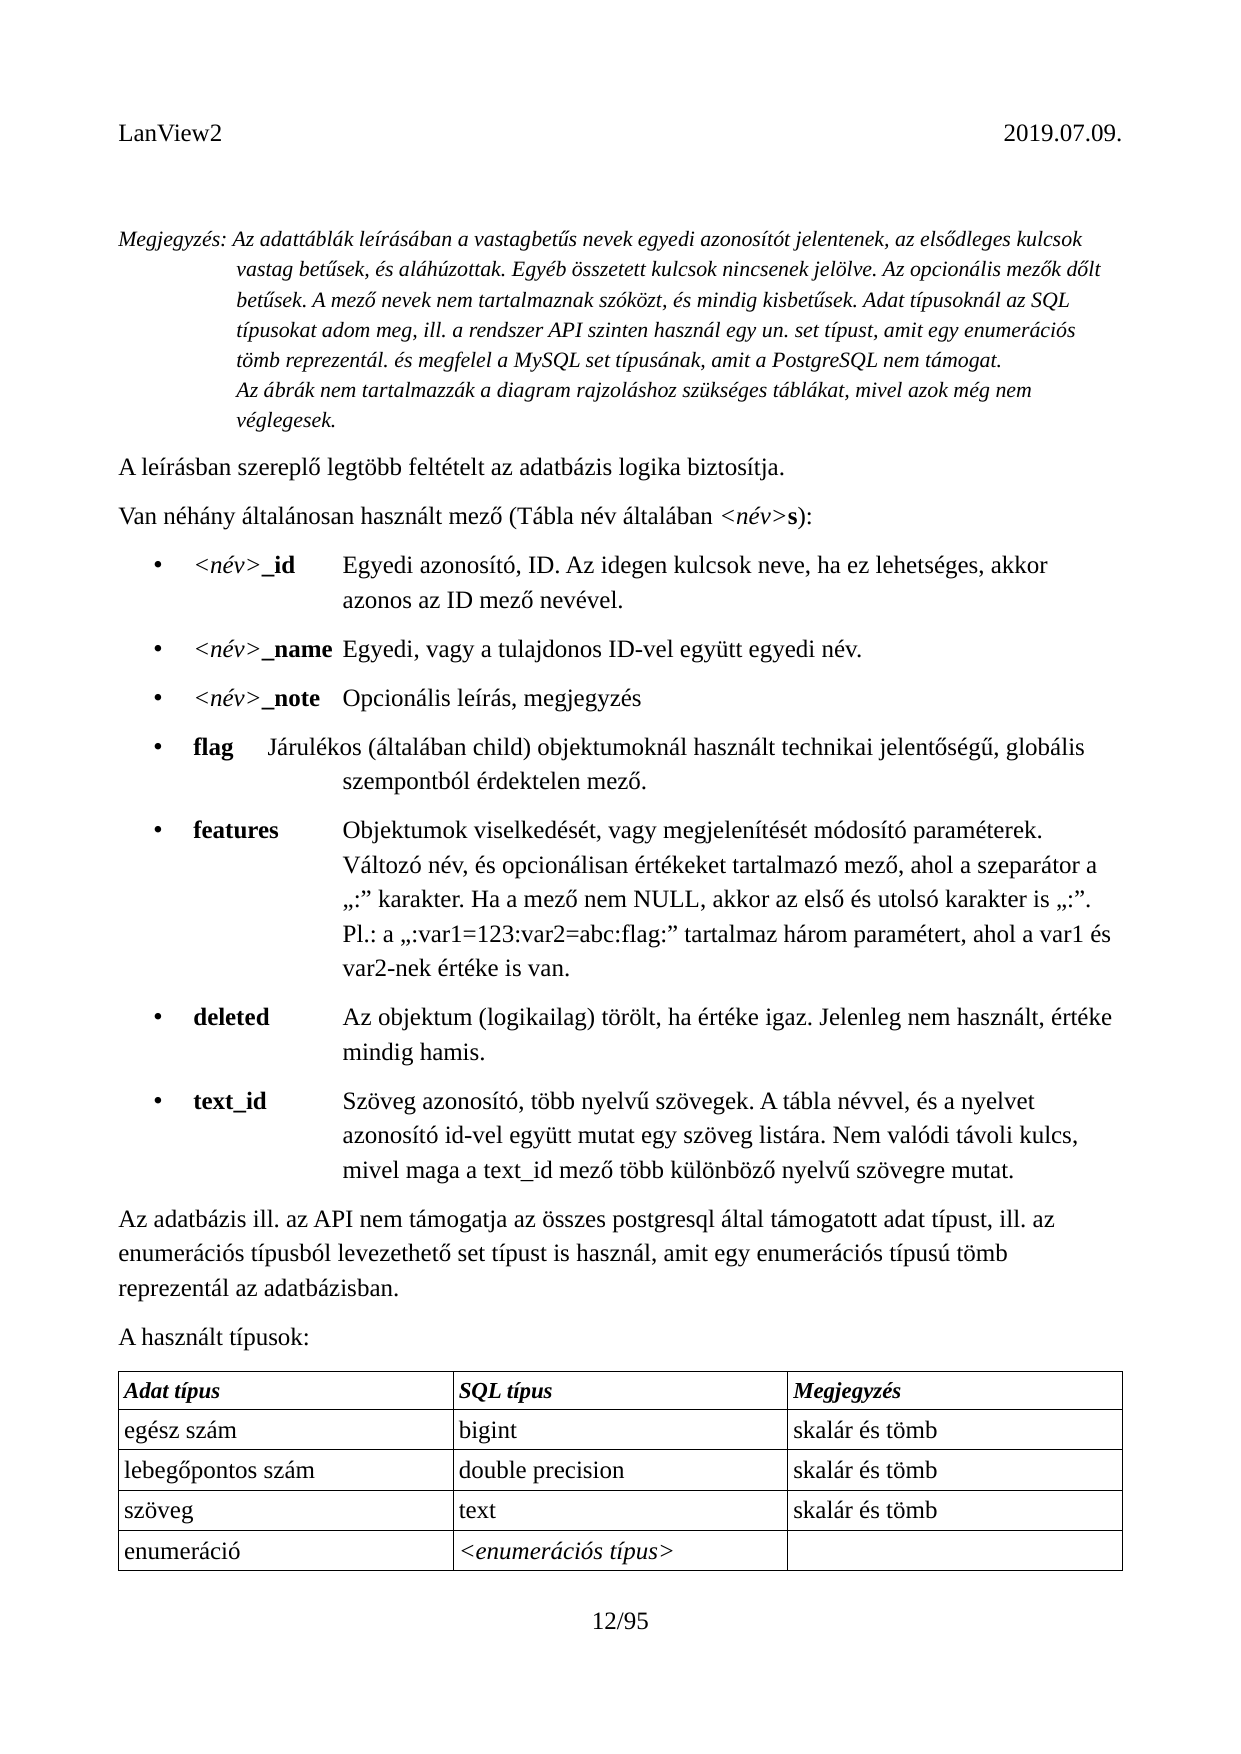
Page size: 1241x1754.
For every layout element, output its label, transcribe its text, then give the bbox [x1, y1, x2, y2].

list text_id Szöveg azonosító, több nyelvű szövegek. A tábla névvel, és a nyelvet azonosító id-vel együtt mutat egy szöveg listára. Nem valódi távoli kulcs, mivel maga a text_id mező több különböző nyelvű szövegre mutat. [153, 1086, 1122, 1184]
table_cell skalár és tömb [788, 1450, 1122, 1490]
table_cell skalár és tömb [788, 1491, 1122, 1530]
table_cell enumeráció [119, 1531, 453, 1570]
list deleted Az objektum (logikailag) törölt, ha értéke igaz. Jelenleg nem használt, értéke mindig hamis. [153, 1002, 1122, 1066]
list <név>_name Egyedi, vagy a tulajdonos ID-vel együtt egyedi név. [153, 634, 1122, 663]
table_cell szöveg [119, 1491, 453, 1530]
text Az adatbázis ill. az API nem támogatja az összes postgresql által támogatott adat típust, ill. az enumerációs típusból levezethető set típust is használ, amit egy enumerációs típusú tömb reprezentál az adatbázisban. [118, 1204, 1122, 1302]
list <név>_id Egyedi azonosító, ID. Az idegen kulcsok neve, ha ez lehetséges, akkor azonos az ID mező nevével. [153, 550, 1122, 613]
list features Objektumok viselkedését, vagy megjelenítését módosító paraméterek. Változó név, és opcionálisan értékeket tartalmazó mező, ahol a szeparátor a „:” karakter. Ha a mező nem NULL, akkor az első és utolsó karakter is „:”. Pl.: a „:var1=123:var2=abc:flag:” tartalmaz három paramétert, ahol a var1 és var2-nek értéke is van. [153, 816, 1122, 982]
list <név>_note Opcionális leírás, megjegyzés [153, 683, 1122, 712]
table_cell text [454, 1491, 787, 1530]
table_cell lebegőpontos szám [119, 1450, 453, 1490]
text A leírásban szereplő legtöbb feltételt az adatbázis logika biztosítja. [118, 452, 1122, 481]
table_cell double precision [454, 1450, 787, 1490]
text A használt típusok: [118, 1322, 1122, 1351]
text Megjegyzés: Az adattáblák leírásában a vastagbetűs nevek egyedi azonosítót jelentenek, az elsődleges kulcsok vastag betűsek, és aláhúzottak. Egyéb összetett kulcsok nincsenek jelölve. Az opcionális mezők dőlt betűsek. A mező nevek nem tartalmaznak szóközt, és mindig kisbetűsek. Adat típusoknál az SQL típusokat adom meg, ill. a rendszer API szinten használ egy un. set típust, amit egy enumerációs tömb reprezentál. és megfelel a MySQL set típusának, amit a PostgreSQL nem támogat. Az ábrák nem tartalmazzák a diagram rajzoláshoz szükséges táblákat, mivel azok még nem véglegesek. [118, 226, 1122, 433]
text Van néhány általánosan használt mező (Tábla név általában <név>s): [118, 501, 1122, 530]
table_cell <enumerációs típus> [454, 1531, 787, 1570]
table_cell [788, 1531, 1122, 1570]
table_cell egész szám [119, 1410, 453, 1449]
list flag Járulékos (általában child) objektumoknál használt technikai jelentőségű, globális szempontból érdektelen mező. [153, 732, 1122, 795]
table_cell skalár és tömb [788, 1410, 1122, 1449]
table_header Adat típus [119, 1372, 453, 1409]
table_cell bigint [454, 1410, 787, 1449]
table_header SQL típus [454, 1372, 787, 1409]
table_header Megjegyzés [788, 1372, 1122, 1409]
